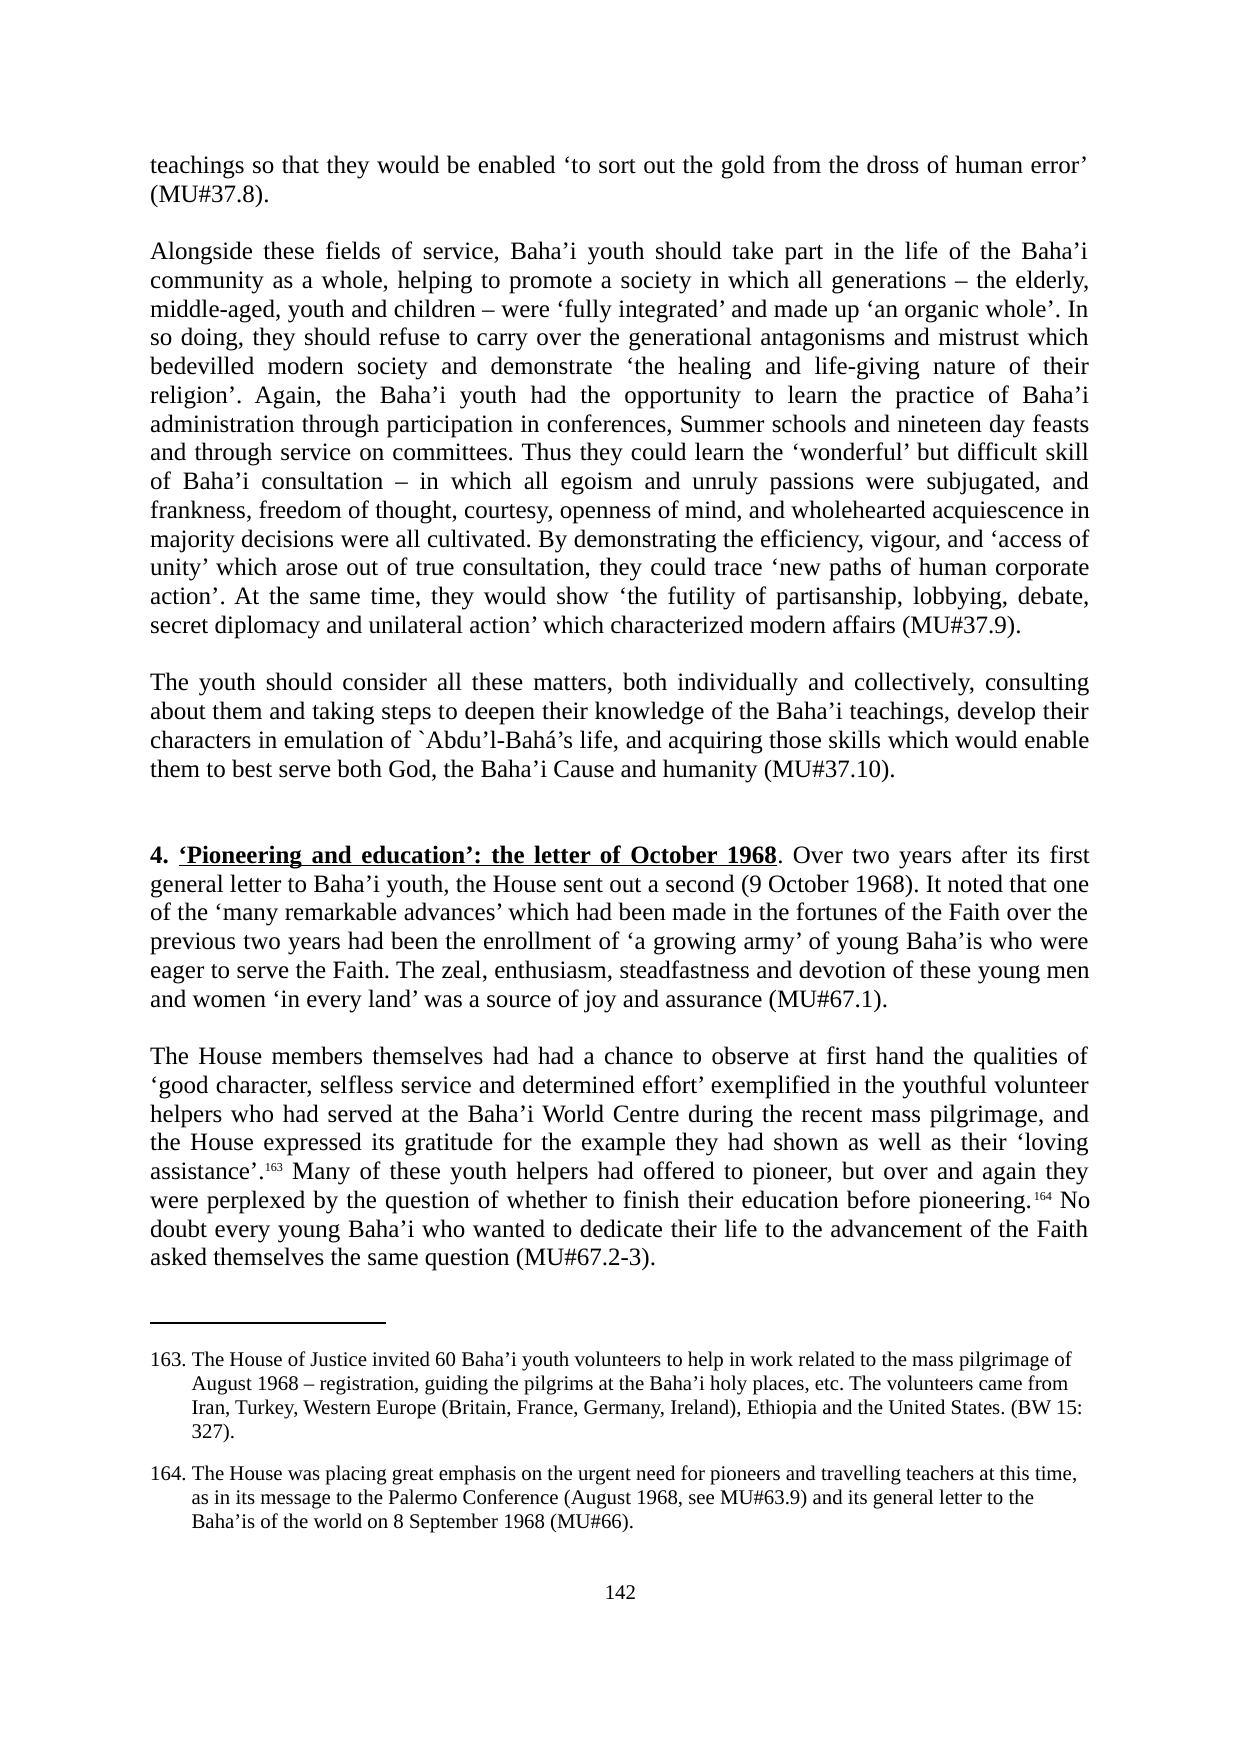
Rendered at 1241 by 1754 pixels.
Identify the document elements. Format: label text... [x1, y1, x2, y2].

text The House of Justice invited 60 Baha’i youth volunteers to help in work related to the mass pilgrimage of August 1968 – registration, guiding the pilgrims at the Baha’i holy places, etc. The volunteers came from Iran, Turkey, Western Europe (Britain, France, Germany, Ireland), Ethiopia and the United States. (BW 15: 327). [150, 1347, 1090, 1443]
text The House was placing great emphasis on the urgent need for pioneers and travelling teachers at this time, as in its message to the Palermo Conference (August 1968, see MU#63.9) and its general letter to the Baha’is of the world on 8 September 1968 (MU#66). [150, 1461, 1090, 1533]
text The youth should consider all these matters, both individually and collectively, consulting about them and taking steps to deepen their knowledge of the Baha’i teachings, develop their characters in emulation of `Abdu’l-Bahá’s life, and acquiring those skills which would enable them to best serve both God, the Baha’i Cause and humanity (MU#37.10). [150, 667, 1090, 782]
text teachings so that they would be enabled ‘to sort out the gold from the dross of human error’ (MU#37.8). [150, 150, 1090, 207]
text 4. ‘Pioneering and education’: the letter of October 1968. Over two years after its first general letter to Baha’i youth, the House sent out a second (9 October 1968). It noted that one of the ‘many remarkable advances’ which had been made in the fortunes of the Faith over the previous two years had been the enrollment of ‘a growing army’ of young Baha’is who were eager to serve the Faith. The zeal, enthusiasm, steadfastness and devotion of these young men and women ‘in every land’ was a source of joy and assurance (MU#67.1). [150, 840, 1090, 1012]
text The House members themselves had had a chance to observe at first hand the qualities of ‘good character, selfless service and determined effort’ exemplified in the youthful volunteer helpers who had served at the Baha’i World Centre during the recent mass pilgrimage, and the House expressed its gratitude for the example they had shown as well as their ‘loving assistance’. Many of these youth helpers had offered to pioneer, but over and again they were perplexed by the question of whether to finish their education before pioneering. No doubt every young Baha’i who wanted to dedicate their life to the advancement of the Faith asked themselves the same question (MU#67.2-3). [150, 1041, 1090, 1271]
text Alongside these fields of service, Baha’i youth should take part in the life of the Baha’i community as a whole, helping to promote a society in which all generations – the elderly, middle-aged, youth and children – were ‘fully integrated’ and made up ‘an organic whole’. In so doing, they should refuse to carry over the generational antagonisms and mistrust which bedevilled modern society and demonstrate ‘the healing and life-giving nature of their religion’. Again, the Baha’i youth had the opportunity to learn the practice of Baha’i administration through participation in conferences, Summer schools and nineteen day feasts and through service on committees. Thus they could learn the ‘wonderful’ but difficult skill of Baha’i consultation – in which all egoism and unruly passions were subjugated, and frankness, freedom of thought, courtesy, openness of mind, and wholehearted acquiescence in majority decisions were all cultivated. By demonstrating the efficiency, vigour, and ‘access of unity’ which arose out of true consultation, they could trace ‘new paths of human corporate action’. At the same time, they would show ‘the futility of partisanship, lobbying, debate, secret diplomacy and unilateral action’ which characterized modern affairs (MU#37.9). [150, 236, 1090, 639]
